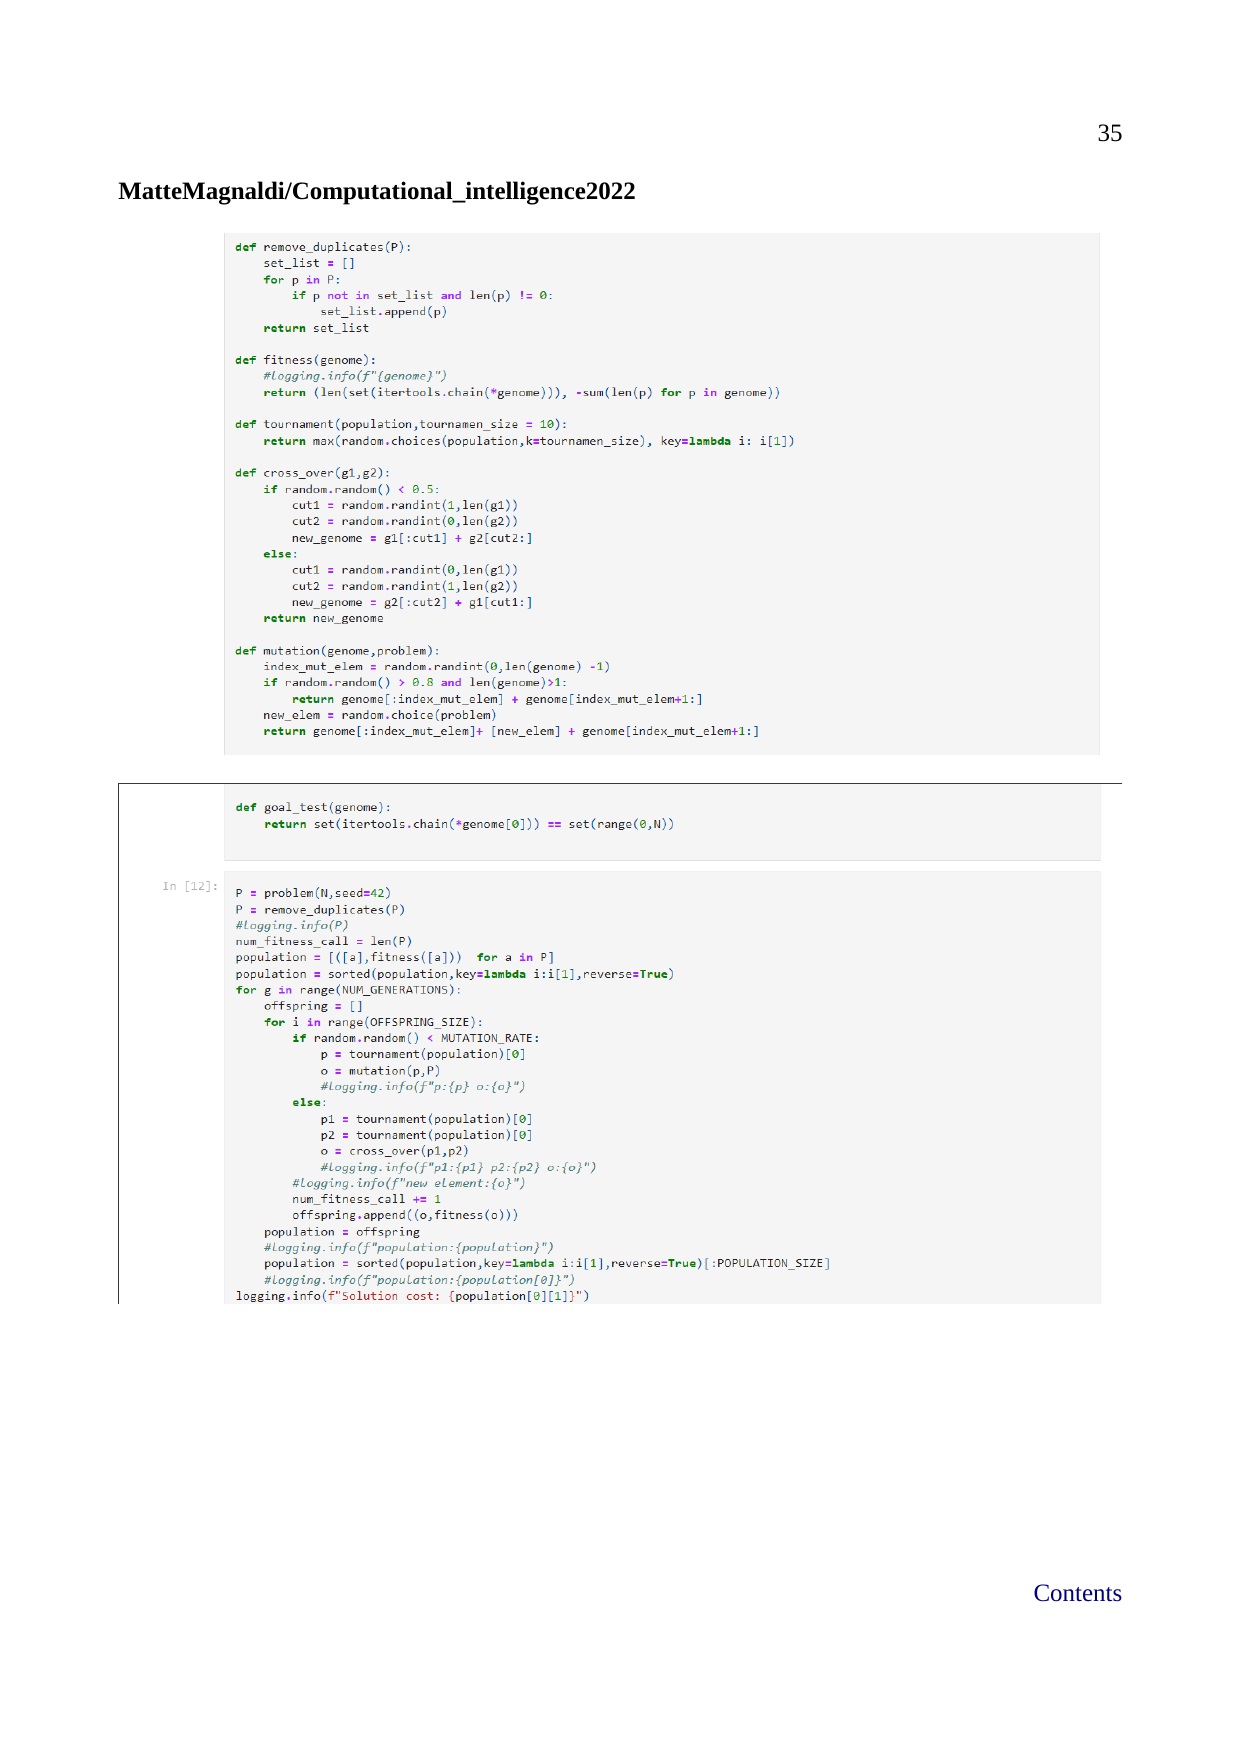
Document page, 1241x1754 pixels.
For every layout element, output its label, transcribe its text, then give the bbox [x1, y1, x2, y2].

picture [118, 783, 1123, 1304]
text MatteMagnaldi/Computational_intelligence2022 [118, 176, 1122, 205]
picture [118, 233, 1123, 755]
